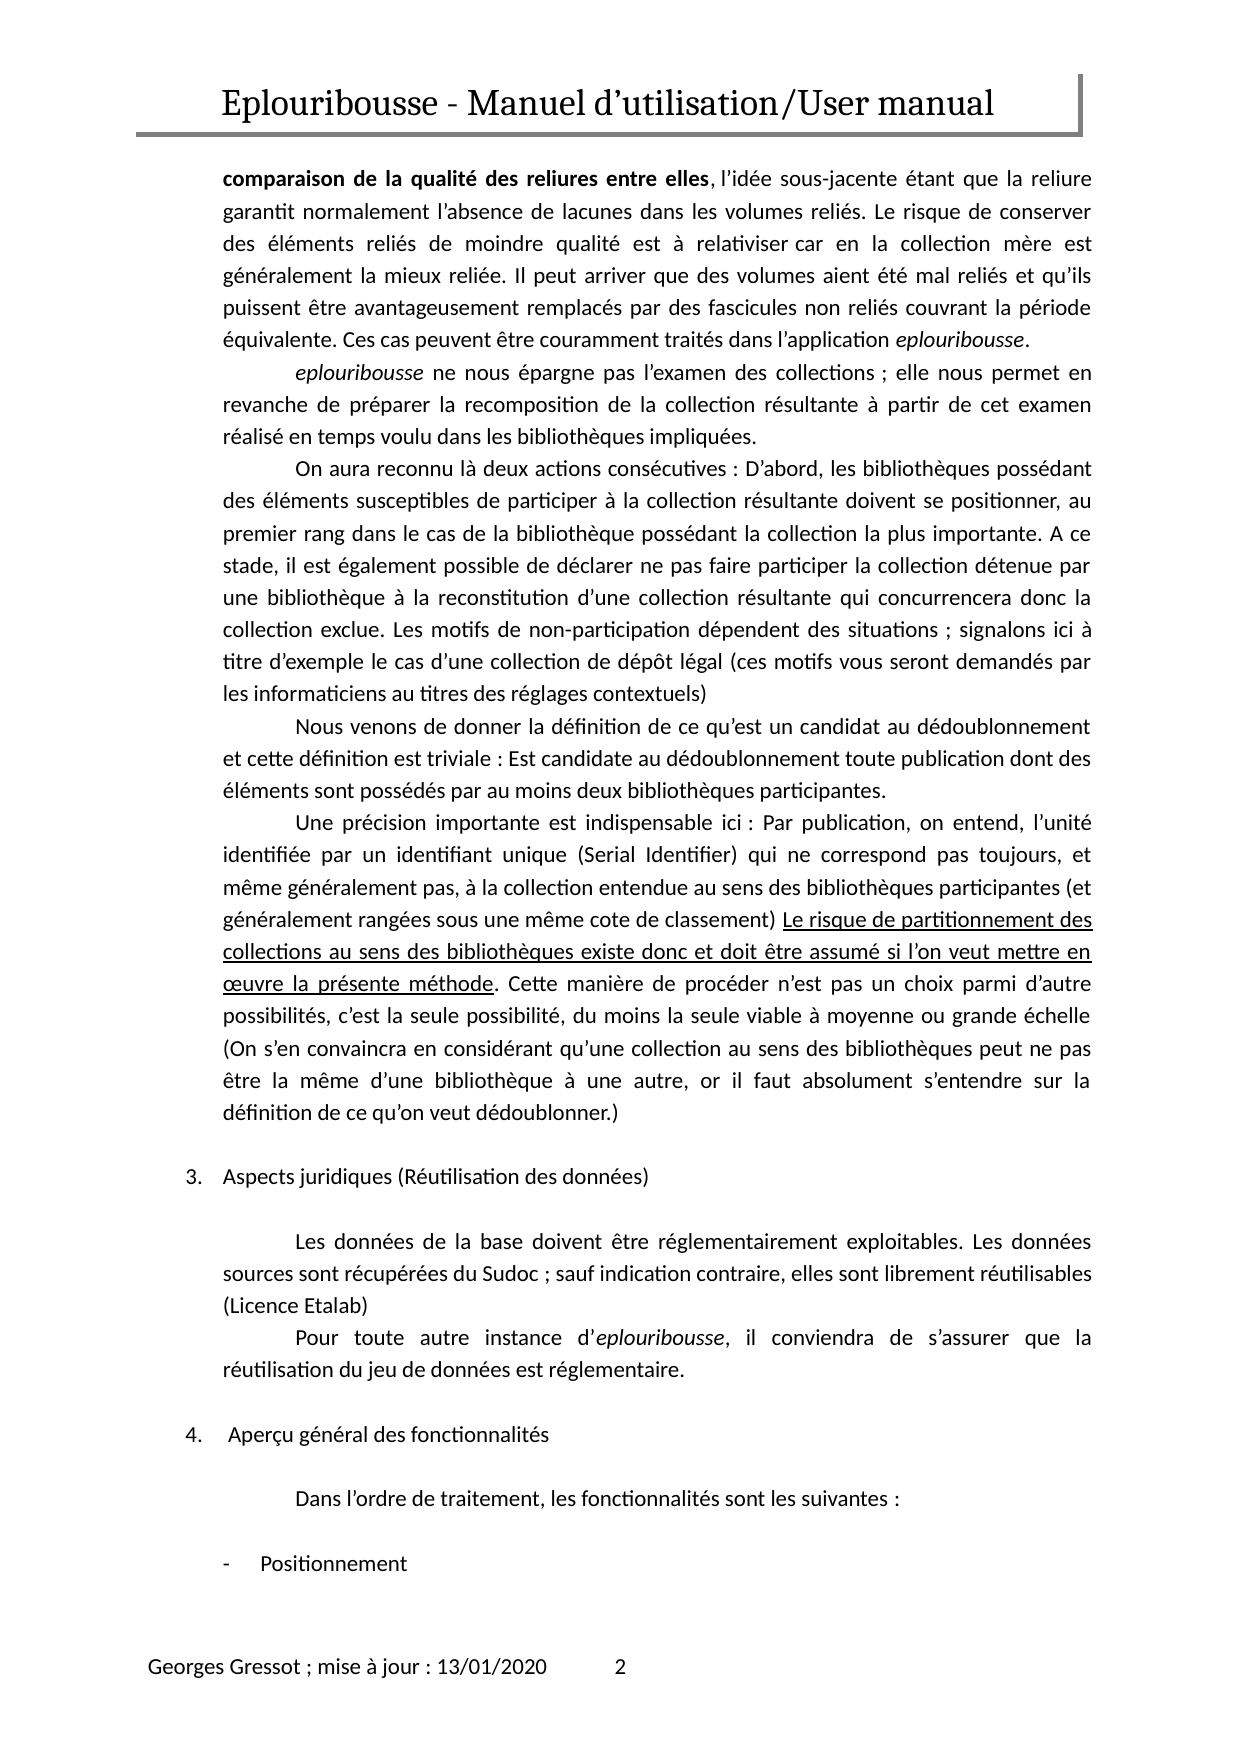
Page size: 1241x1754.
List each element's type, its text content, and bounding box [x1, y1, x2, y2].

list Les données de la base doivent être réglementairement exploitables. Les données sources sont récupérées du Sudoc ; sauf indication contraire, elles sont librement réutilisables (Licence Etalab) [223, 1227, 1093, 1319]
list Aperçu général des fonctionnalités [185, 1420, 1093, 1448]
list Positionnement [223, 1549, 1093, 1577]
list Pour toute autre instance d’eplouribousse, il conviendra de s’assurer que la réutilisation du jeu de données est réglementaire. [223, 1323, 1093, 1383]
list On aura reconnu là deux actions consécutives : D’abord, les bibliothèques possédant des éléments susceptibles de participer à la collection résultante doivent se positionner, au premier rang dans le cas de la bibliothèque possédant la collection la plus importante. A ce stade, il est également possible de déclarer ne pas faire participer la collection détenue par une bibliothèque à la reconstitution d’une collection résultante qui concurrencera donc la collection exclue. Les motifs de non-participation dépendent des situations ; signalons ici à titre d’exemple le cas d’une collection de dépôt légal (ces motifs vous seront demandés par les informaticiens au titres des réglages contextuels) [223, 454, 1093, 708]
list Aspects juridiques (Réutilisation des données) [185, 1162, 1093, 1190]
list comparaison de la qualité des reliures entre elles, l’idée sous-jacente étant que la reliure garantit normalement l’absence de lacunes dans les volumes reliés. Le risque de conserver des éléments reliés de moindre qualité est à relativiser car en la collection mère est généralement la mieux reliée. Il peut arriver que des volumes aient été mal reliés et qu’ils puissent être avantageusement remplacés par des fascicules non reliés couvrant la période équivalente. Ces cas peuvent être couramment traités dans l’application eplouribousse. [223, 164, 1093, 353]
list Nous venons de donner la définition de ce qu’est un candidat au dédoublonnement et cette définition est triviale : Est candidate au dédoublonnement toute publication dont des éléments sont possédés par au moins deux bibliothèques participantes. [223, 712, 1093, 804]
list Une précision importante est indispensable ici : Par publication, on entend, l’unité identifiée par un identifiant unique (Serial Identifier) qui ne correspond pas toujours, et même généralement pas, à la collection entendue au sens des bibliothèques participantes (et généralement rangées sous une même cote de classement) Le risque de partitionnement des collections au sens des bibliothèques existe donc et doit être assumé si l’on veut mettre en œuvre la présente méthode. Cette manière de procéder n’est pas un choix parmi d’autre possibilités, c’est la seule possibilité, du moins la seule viable à moyenne ou grande échelle (On s’en convaincra en considérant qu’une collection au sens des bibliothèques peut ne pas être la même d’une bibliothèque à une autre, or il faut absolument s’entendre sur la définition de ce qu’on veut dédoublonner.) [223, 808, 1093, 1126]
list eplouribousse ne nous épargne pas l’examen des collections ; elle nous permet en revanche de préparer la recomposition de la collection résultante à partir de cet examen réalisé en temps voulu dans les bibliothèques impliquées. [223, 358, 1093, 450]
list Dans l’ordre de traitement, les fonctionnalités sont les suivantes : [223, 1484, 1093, 1512]
